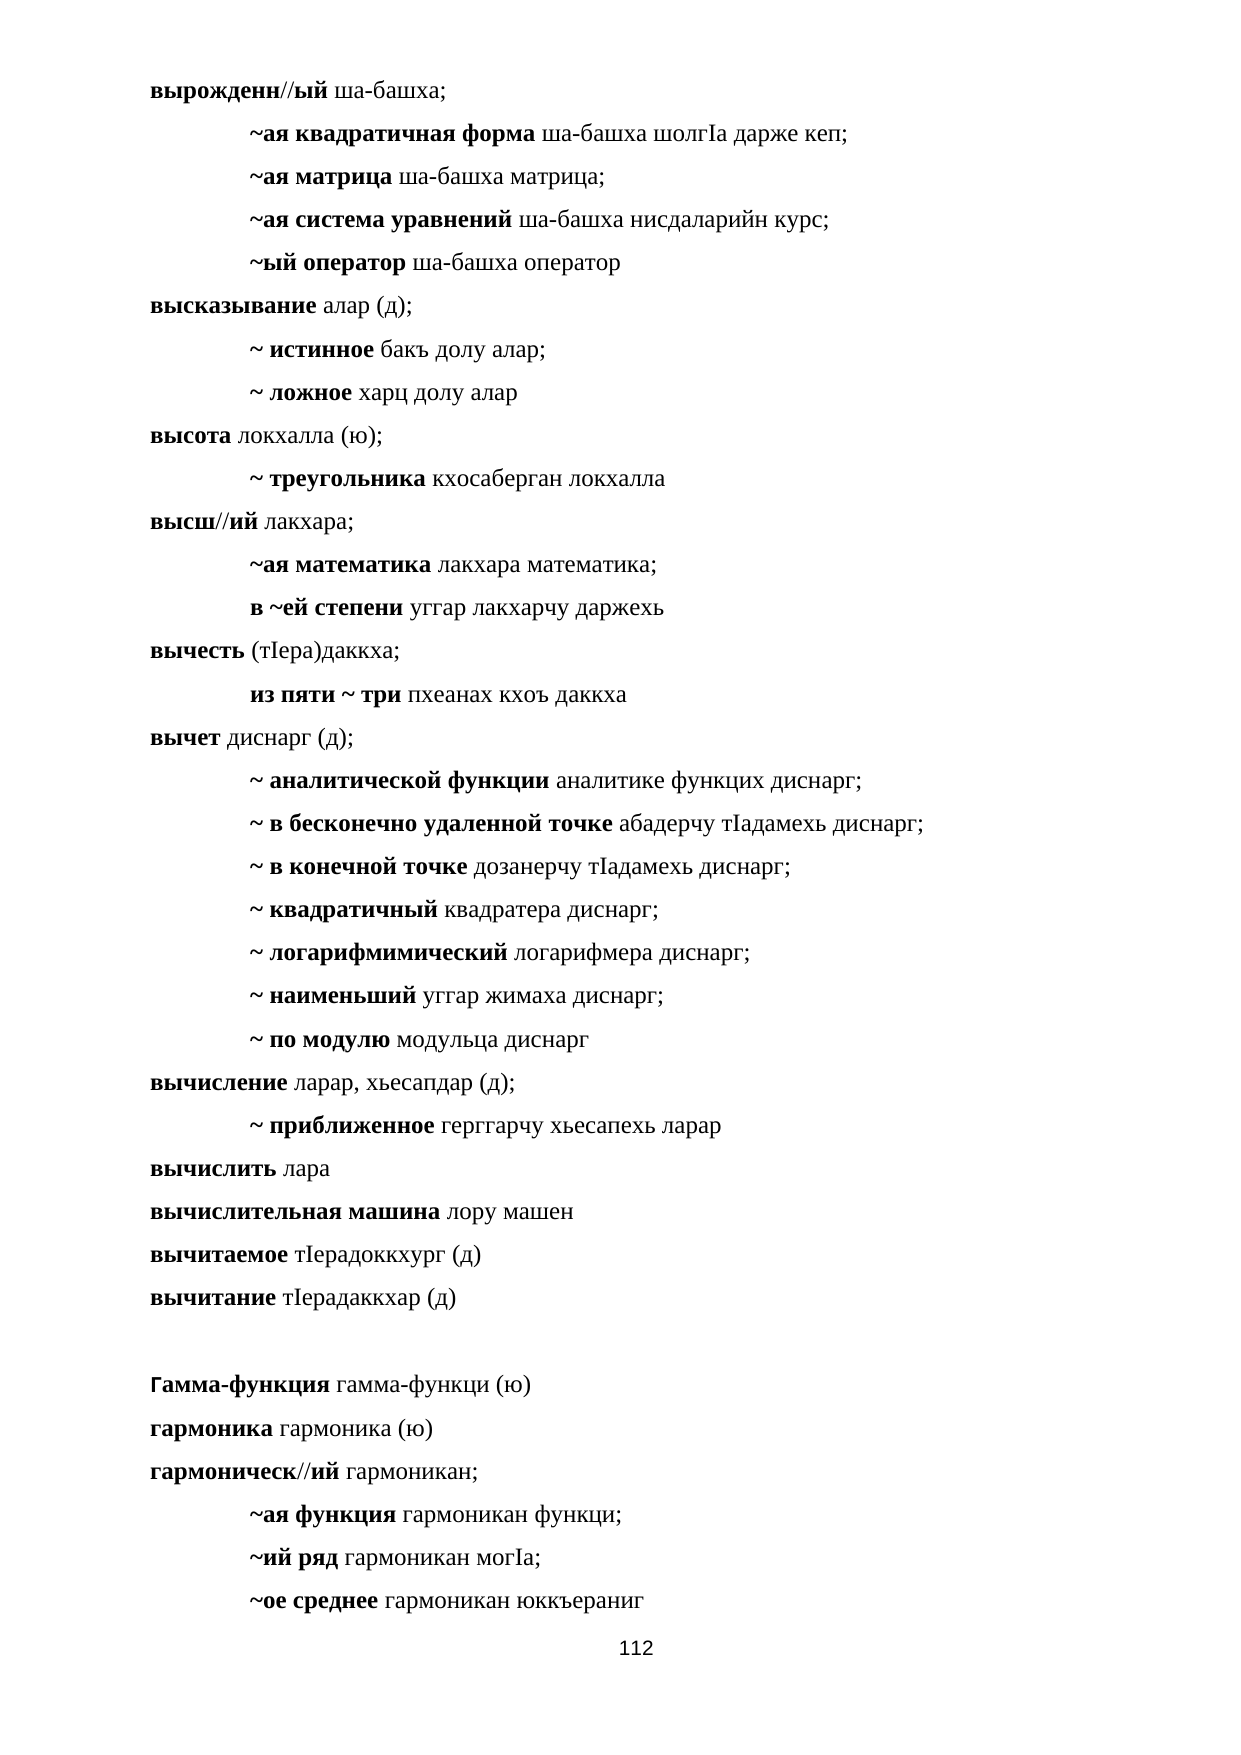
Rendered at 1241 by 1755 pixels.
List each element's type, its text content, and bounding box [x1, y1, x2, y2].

text высказывание алар (д); ~ истинное бакъ долу алар; ~ ложное харц долу алар [150, 291, 1122, 406]
text гармоника гармоника (ю) [150, 1413, 1122, 1442]
text вычитаемое тӀерадоккхург (д) [150, 1239, 1122, 1268]
text вырожденн//ый ша-башха; ~ая квадратичная форма ша-башха шолгӀа дарже кеп; ~ая матрица ша-башха матрица; ~ая система уравнений ша-башха нисдаларийн курс; ~ый оператор ша-башха оператор [150, 75, 1122, 276]
text Гамма-функция гамма-функци (ю) [150, 1369, 1122, 1398]
text вычисление ларар, хьесапдар (д); ~ приближенное герггарчу хьесапехь ларар [150, 1067, 1122, 1139]
text вычитание тӀерадаккхар (д) [150, 1282, 1122, 1311]
text гармоническ//ий гармоникан; ~ая функция гармоникан функци; ~ий ряд гармоникан могӀа; ~ое среднее гармоникан юккъераниг [150, 1456, 1122, 1614]
text высш//ий лакхара; ~ая математика лакхара математика; в ~ей степени уггар лакхарчу даржехь [150, 506, 1122, 621]
text вычет диснарг (д); ~ аналитической функции аналитике функцих диснарг; ~ в бесконечно удаленной точке абадерчу тӀадамехь диснарг; ~ в конечной точке дозанерчу тӀадамехь диснарг; ~ квадратичный квадратера диснарг; ~ логарифмимический логарифмера диснарг; ~ наименьший уггар жимаха диснарг; ~ по модулю модульца диснарг [150, 722, 1122, 1052]
text высота локхалла (ю); ~ треугольника кхосаберган локхалла [150, 420, 1122, 492]
text вычислить лара [150, 1153, 1122, 1182]
text вычислительная машина лору машен [150, 1196, 1122, 1225]
text вычесть (тӀера)даккха; из пяти ~ три пхеанах кхоъ даккха [150, 636, 1122, 707]
